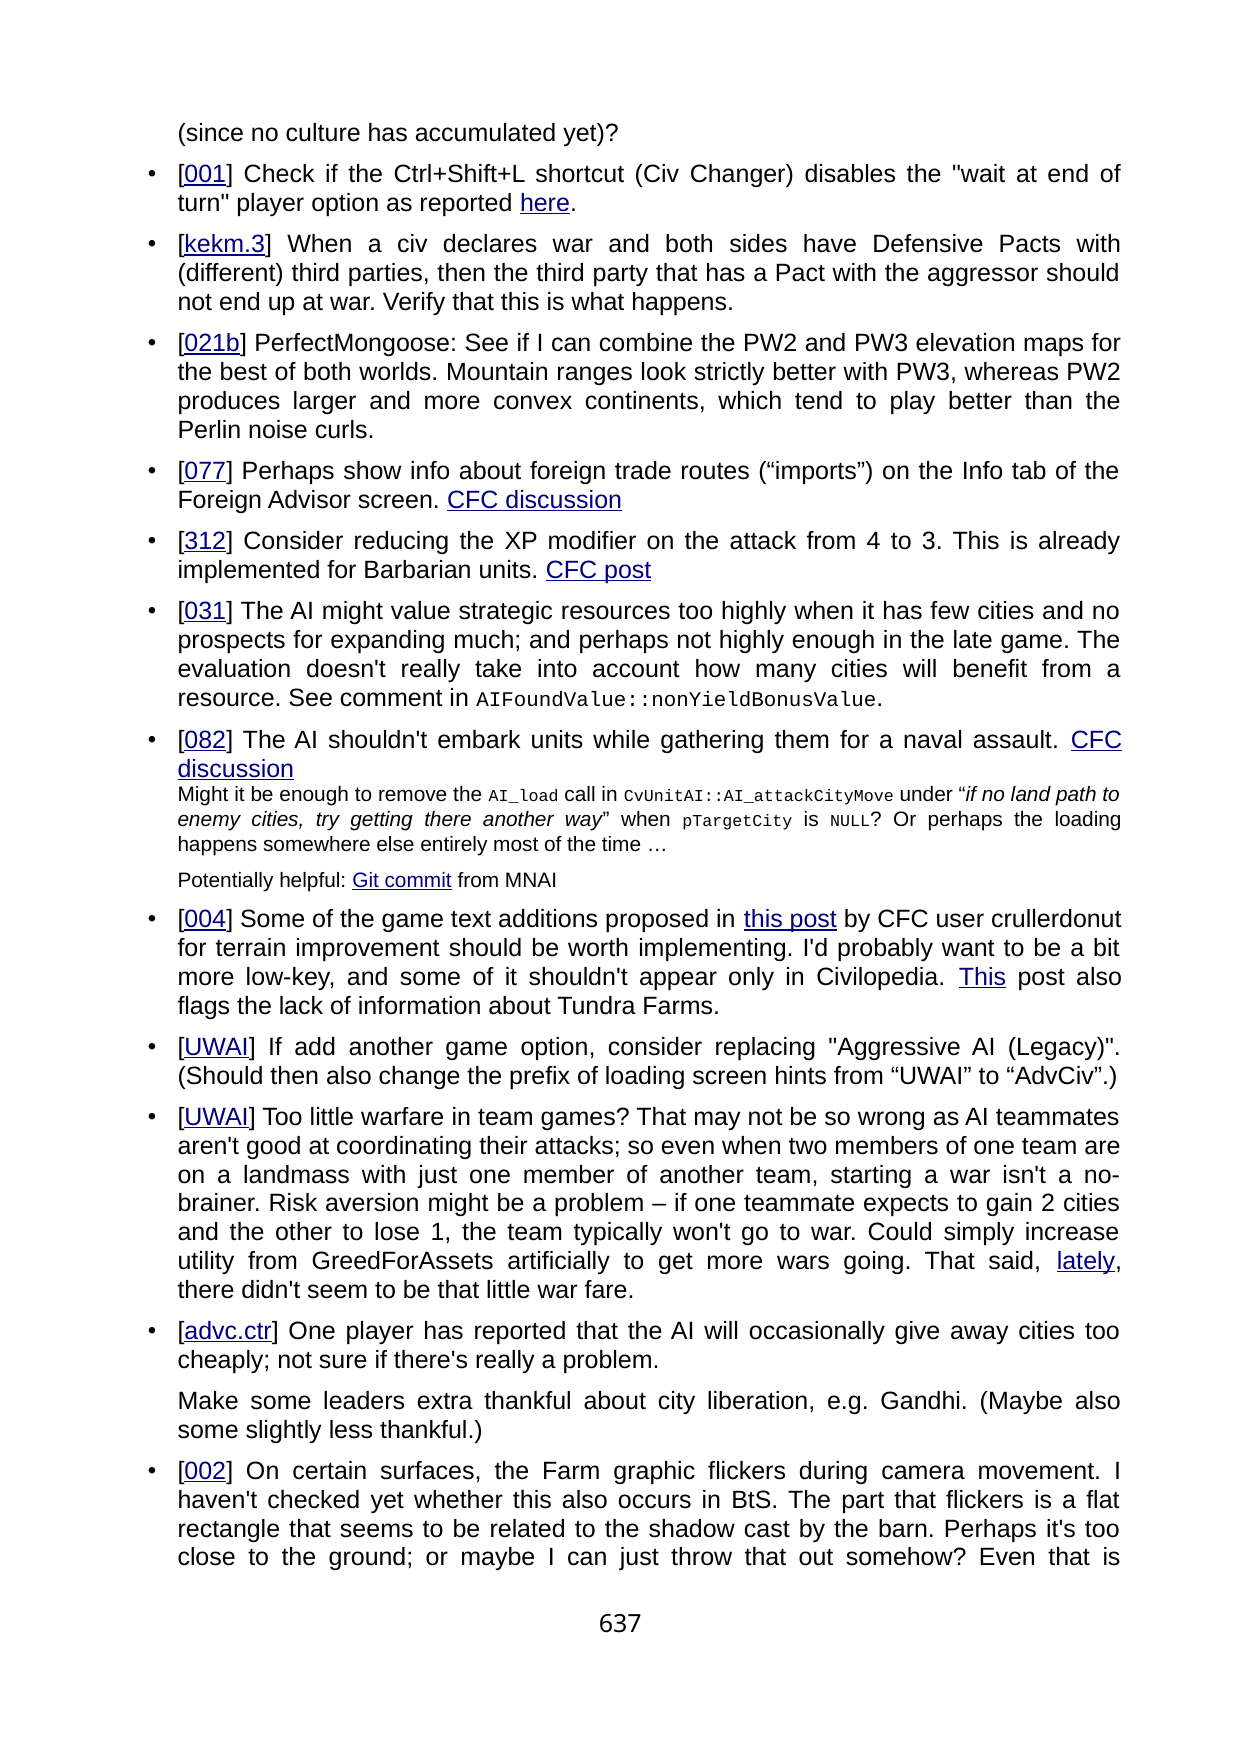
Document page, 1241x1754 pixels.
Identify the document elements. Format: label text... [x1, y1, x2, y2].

list [312] Consider reducing the XP modifier on the attack from 4 to 3. This is already implemented for Barbarian units. CFC post [148, 526, 1122, 584]
list [kekm.3] When a civ declares war and both sides have Defensive Pacts with (different) third parties, then the third party that has a Pact with the aggressor should not end up at war. Verify that this is what happens. [148, 229, 1122, 316]
list (since no culture has accumulated yet)? [148, 118, 1122, 147]
list Potentially helpful: Git commit from MNAI [148, 868, 1122, 892]
list [077] Perhaps show info about foreign trade routes (“imports”) on the Info tab of the Foreign Advisor screen. CFC discussion [148, 456, 1122, 513]
list [001] Check if the Ctrl+Shift+L shortcut (Civ Changer) disables the "wait at end of turn" player option as reported here. [148, 159, 1122, 217]
list [021b] PerfectMongoose: See if I can combine the PW2 and PW3 elevation maps for the best of both worlds. Mountain ranges look strictly better with PW3, whereas PW2 produces larger and more convex continents, which tend to play better than the Perlin noise curls. [148, 328, 1122, 443]
list [UWAI] If add another game option, consider replacing "Aggressive AI (Legacy)". (Should then also change the prefix of loading screen hints from “UWAI” to “AdvCiv”.) [148, 1032, 1122, 1089]
list [082] The AI shouldn't embark units while gathering them for a naval assault. CFC discussion Might it be enough to remove the AI_load call in CvUnitAI::AI_attackCityMove under “if no land path to enemy cities, try getting there another way” when pTargetCity is NULL? Or perhaps the loading happens somewhere else entirely most of the time … [148, 725, 1122, 855]
list [004] Some of the game text additions proposed in this post by CFC user crullerdonut for terrain improvement should be worth implementing. I'd probably want to be a bit more low-key, and some of it shouldn't appear only in Civilopedia. This post also flags the lack of information about Tundra Farms. [148, 904, 1122, 1019]
list [002] On certain surfaces, the Farm graphic flickers during camera movement. I haven't checked yet whether this also occurs in BtS. The part that flickers is a flat rectangle that seems to be related to the shadow cast by the barn. Perhaps it's too close to the ground; or maybe I can just throw that out somehow? Even that is [148, 1456, 1122, 1571]
list [advc.ctr] One player has reported that the AI will occasionally give away cities too cheaply; not sure if there's really a problem. [148, 1316, 1122, 1373]
list Make some leaders extra thankful about city liberation, e.g. Gandhi. (Maybe also some slightly less thankful.) [148, 1386, 1122, 1443]
list [031] The AI might value strategic resources too highly when it has few cities and no prospects for expanding much; and perhaps not highly enough in the late game. The evaluation doesn't really take into account how many cities will benefit from a resource. See comment in AIFoundValue::nonYieldBonusValue. [148, 596, 1122, 712]
list [UWAI] Too little warfare in team games? That may not be so wrong as AI teammates aren't good at coordinating their attacks; so even when two members of one team are on a landmass with just one member of another team, starting a war isn't a no-brainer. Risk aversion might be a problem – if one teammate expects to gain 2 cities and the other to lose 1, the team typically won't go to war. Could simply increase utility from GreedForAssets artificially to get more wars going. That said, lately, there didn't seem to be that little war fare. [148, 1102, 1122, 1303]
